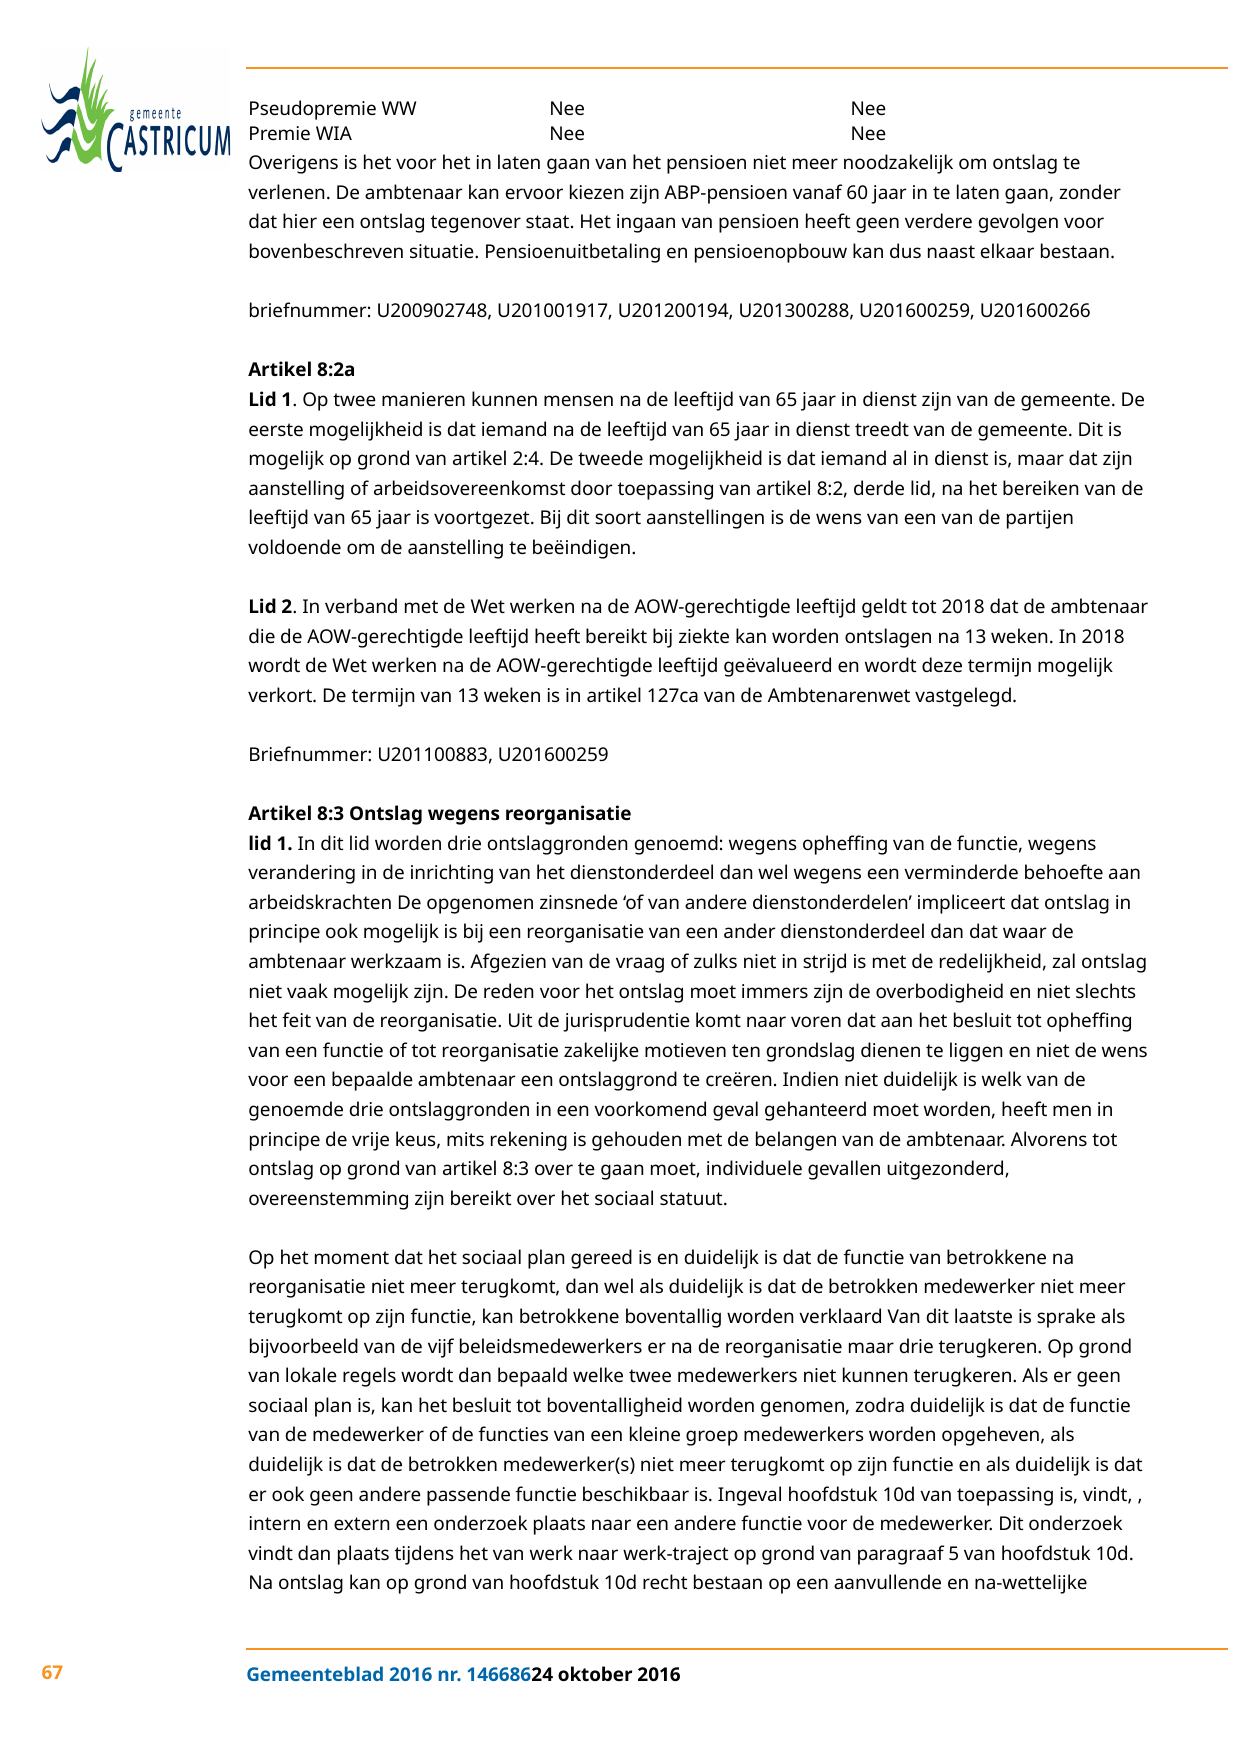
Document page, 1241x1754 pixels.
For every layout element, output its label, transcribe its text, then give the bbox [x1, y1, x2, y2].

text Lid 2. In verband met de Wet werken na de AOW-gerechtigde leeftijd geldt tot 2018 dat de ambtenaar die de AOW-gerechtigde leeftijd heeft bereikt bij ziekte kan worden ontslagen na 13 weken. In 2018 wordt de Wet werken na de AOW-gerechtigde leeftijd geëvalueerd en wordt deze termijn mogelijk verkort. De termijn van 13 weken is in artikel 127ca van de Ambtenarenwet vastgelegd. [248, 593, 1152, 708]
text briefnummer: U200902748, U201001917, U201200194, U201300288, U201600259, U201600266 [248, 297, 1152, 323]
text Briefnummer: U201100883, U201600259 [248, 741, 1152, 767]
text Artikel 8:3 Ontslag wegens reorganisatie [248, 800, 1152, 826]
text lid 1. In dit lid worden drie ontslaggronden genoemd: wegens opheffing van de functie, wegens verandering in de inrichting van het dienstonderdeel dan wel wegens een verminderde behoefte aan arbeidskrachten De opgenomen zinsnede ‘of van andere dienstonderdelen’ impliceert dat ontslag in principe ook mogelijk is bij een reorganisatie van een ander dienstonderdeel dan dat waar de ambtenaar werkzaam is. Afgezien van de vraag of zulks niet in strijd is met de redelijkheid, zal ontslag niet vaak mogelijk zijn. De reden voor het ontslag moet immers zijn de overbodigheid en niet slechts het feit van de reorganisatie. Uit de jurisprudentie komt naar voren dat aan het besluit tot opheffing van een functie of tot reorganisatie zakelijke motieven ten grondslag dienen te liggen en niet de wens voor een bepaalde ambtenaar een ontslaggrond te creëren. Indien niet duidelijk is welk van de genoemde drie ontslaggronden in een voorkomend geval gehanteerd moet worden, heeft men in principe de vrije keus, mits rekening is gehouden met de belangen van de ambtenaar. Alvorens tot ontslag op grond van artikel 8:3 over te gaan moet, individuele gevallen uitgezonderd, overeenstemming zijn bereikt over het sociaal statuut. [248, 830, 1152, 1211]
text Overigens is het voor het in laten gaan van het pensioen niet meer noodzakelijk om ontslag te verlenen. De ambtenaar kan ervoor kiezen zijn ABP-pensioen vanaf 60 jaar in te laten gaan, zonder dat hier een ontslag tegenover staat. Het ingaan van pensioen heeft geen verdere gevolgen voor bovenbeschreven situatie. Pensioenuitbetaling en pensioenopbouw kan dus naast elkaar bestaan. [248, 149, 1152, 264]
table_cell Pseudopremie WW [248, 95, 549, 121]
text Lid 1. Op twee manieren kunnen mensen na de leeftijd van 65 jaar in dienst zijn van de gemeente. De eerste mogelijkheid is dat iemand na de leeftijd van 65 jaar in dienst treedt van de gemeente. Dit is mogelijk op grond van artikel 2:4. De tweede mogelijkheid is dat iemand al in dienst is, maar dat zijn aanstelling of arbeidsovereenkomst door toepassing van artikel 8:2, derde lid, na het bereiken van de leeftijd van 65 jaar is voortgezet. Bij dit soort aanstellingen is de wens van een van de partijen voldoende om de aanstelling te beëindigen. [248, 386, 1152, 560]
table_cell Nee [549, 95, 850, 121]
table_cell Premie WIA [248, 121, 549, 146]
table_cell Nee [549, 121, 850, 146]
table_cell Nee [850, 121, 1152, 146]
table_cell Nee [850, 95, 1152, 121]
text Op het moment dat het sociaal plan gereed is en duidelijk is dat de functie van betrokkene na reorganisatie niet meer terugkomt, dan wel als duidelijk is dat de betrokken medewerker niet meer terugkomt op zijn functie, kan betrokkene boventallig worden verklaard Van dit laatste is sprake als bijvoorbeeld van de vijf beleidsmedewerkers er na de reorganisatie maar drie terugkeren. Op grond van lokale regels wordt dan bepaald welke twee medewerkers niet kunnen terugkeren. Als er geen sociaal plan is, kan het besluit tot boventalligheid worden genomen, zodra duidelijk is dat de functie van de medewerker of de functies van een kleine groep medewerkers worden opgeheven, als duidelijk is dat de betrokken medewerker(s) niet meer terugkomt op zijn functie en als duidelijk is dat er ook geen andere passende functie beschikbaar is. Ingeval hoofdstuk 10d van toepassing is, vindt, , intern en extern een onderzoek plaats naar een andere functie voor de medewerker. Dit onderzoek vindt dan plaats tijdens het van werk naar werk-traject op grond van paragraaf 5 van hoofdstuk 10d. Na ontslag kan op grond van hoofdstuk 10d recht bestaan op een aanvullende en na-wettelijke [248, 1244, 1152, 1595]
text Artikel 8:2a [248, 357, 1152, 382]
picture [41, 47, 231, 172]
